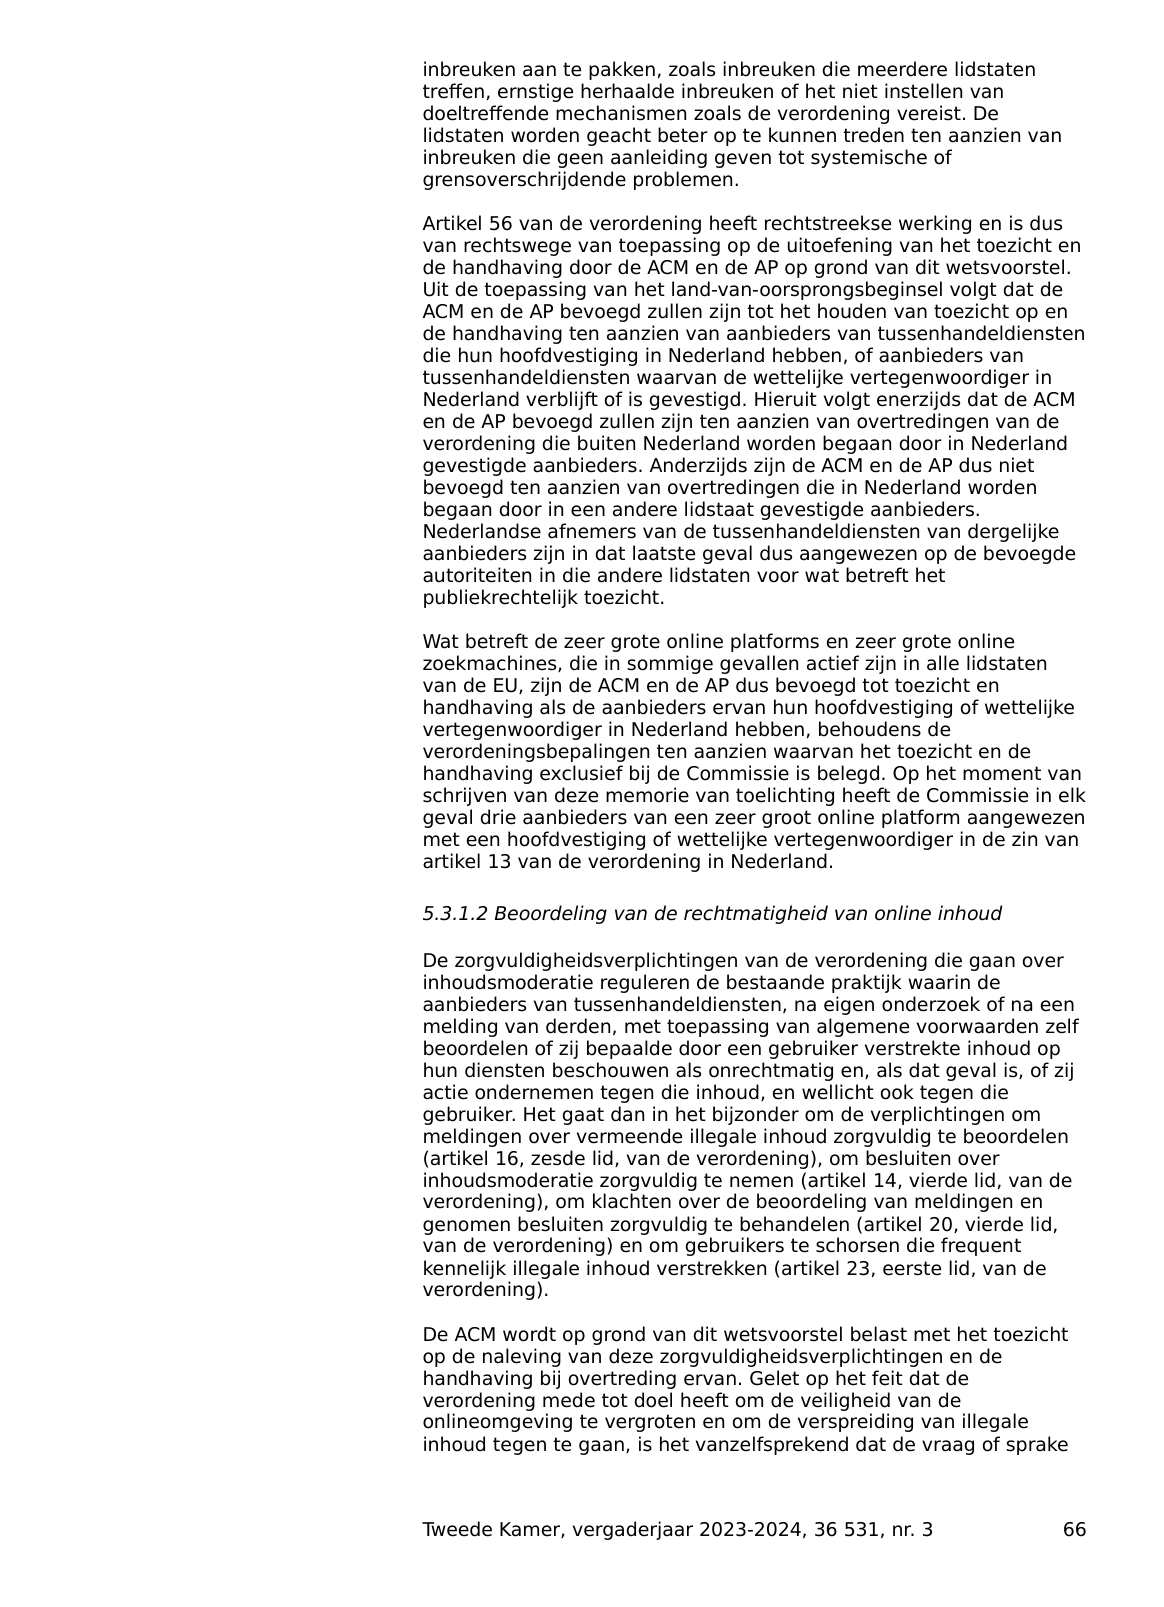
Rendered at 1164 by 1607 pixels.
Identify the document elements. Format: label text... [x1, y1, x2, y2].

text Artikel 56 van de verordening heeft rechtstreekse werking en is dus van rechtswege van toepassing op de uitoefening van het toezicht en de handhaving door de ACM en de AP op grond van dit wetsvoorstel. Uit de toepassing van het land-van-oorsprongsbeginsel volgt dat de ACM en de AP bevoegd zullen zijn tot het houden van toezicht op en de handhaving ten aanzien van aanbieders van tussenhandeldiensten die hun hoofdvestiging in Nederland hebben, of aanbieders van tussenhandeldiensten waarvan de wettelijke vertegenwoordiger in Nederland verblijft of is gevestigd. Hieruit volgt enerzijds dat de ACM en de AP bevoegd zullen zijn ten aanzien van overtredingen van de verordening die buiten Nederland worden begaan door in Nederland gevestigde aanbieders. Anderzijds zijn de ACM en de AP dus niet bevoegd ten aanzien van overtredingen die in Nederland worden begaan door in een andere lidstaat gevestigde aanbieders. Nederlandse afnemers van de tussenhandeldiensten van dergelijke aanbieders zijn in dat laatste geval dus aangewezen op de bevoegde autoriteiten in die andere lidstaten voor wat betreft het publiekrechtelijk toezicht. [422, 213, 1087, 609]
text De zorgvuldigheidsverplichtingen van de verordening die gaan over inhoudsmoderatie reguleren de bestaande praktijk waarin de aanbieders van tussenhandeldiensten, na eigen onderzoek of na een melding van derden, met toepassing van algemene voorwaarden zelf beoordelen of zij bepaalde door een gebruiker verstrekte inhoud op hun diensten beschouwen als onrechtmatig en, als dat geval is, of zij actie ondernemen tegen die inhoud, en wellicht ook tegen die gebruiker. Het gaat dan in het bijzonder om de verplichtingen om meldingen over vermeende illegale inhoud zorgvuldig te beoordelen (artikel 16, zesde lid, van de verordening), om besluiten over inhoudsmoderatie zorgvuldig te nemen (artikel 14, vierde lid, van de verordening), om klachten over de beoordeling van meldingen en genomen besluiten zorgvuldig te behandelen (artikel 20, vierde lid, van de verordening) en om gebruikers te schorsen die frequent kennelijk illegale inhoud verstrekken (artikel 23, eerste lid, van de verordening). [422, 950, 1087, 1301]
subtitle 5.3.1.2 Beoordeling van de rechtmatigheid van online inhoud [422, 903, 1087, 925]
text inbreuken aan te pakken, zoals inbreuken die meerdere lidstaten treffen, ernstige herhaalde inbreuken of het niet instellen van doeltreffende mechanismen zoals de verordening vereist. De lidstaten worden geacht beter op te kunnen treden ten aanzien van inbreuken die geen aanleiding geven tot systemische of grensoverschrijdende problemen. [422, 59, 1087, 191]
text Wat betreft de zeer grote online platforms en zeer grote online zoekmachines, die in sommige gevallen actief zijn in alle lidstaten van de EU, zijn de ACM en de AP dus bevoegd tot toezicht en handhaving als de aanbieders ervan hun hoofdvestiging of wettelijke vertegenwoordiger in Nederland hebben, behoudens de verordeningsbepalingen ten aanzien waarvan het toezicht en de handhaving exclusief bij de Commissie is belegd. Op het moment van schrijven van deze memorie van toelichting heeft de Commissie in elk geval drie aanbieders van een zeer groot online platform aangewezen met een hoofdvestiging of wettelijke vertegenwoordiger in de zin van artikel 13 van de verordening in Nederland. [422, 631, 1087, 873]
text De ACM wordt op grond van dit wetsvoorstel belast met het toezicht op de naleving van deze zorgvuldigheidsverplichtingen en de handhaving bij overtreding ervan. Gelet op het feit dat de verordening mede tot doel heeft om de veiligheid van de onlineomgeving te vergroten en om de verspreiding van illegale inhoud tegen te gaan, is het vanzelfsprekend dat de vraag of sprake [422, 1323, 1087, 1455]
